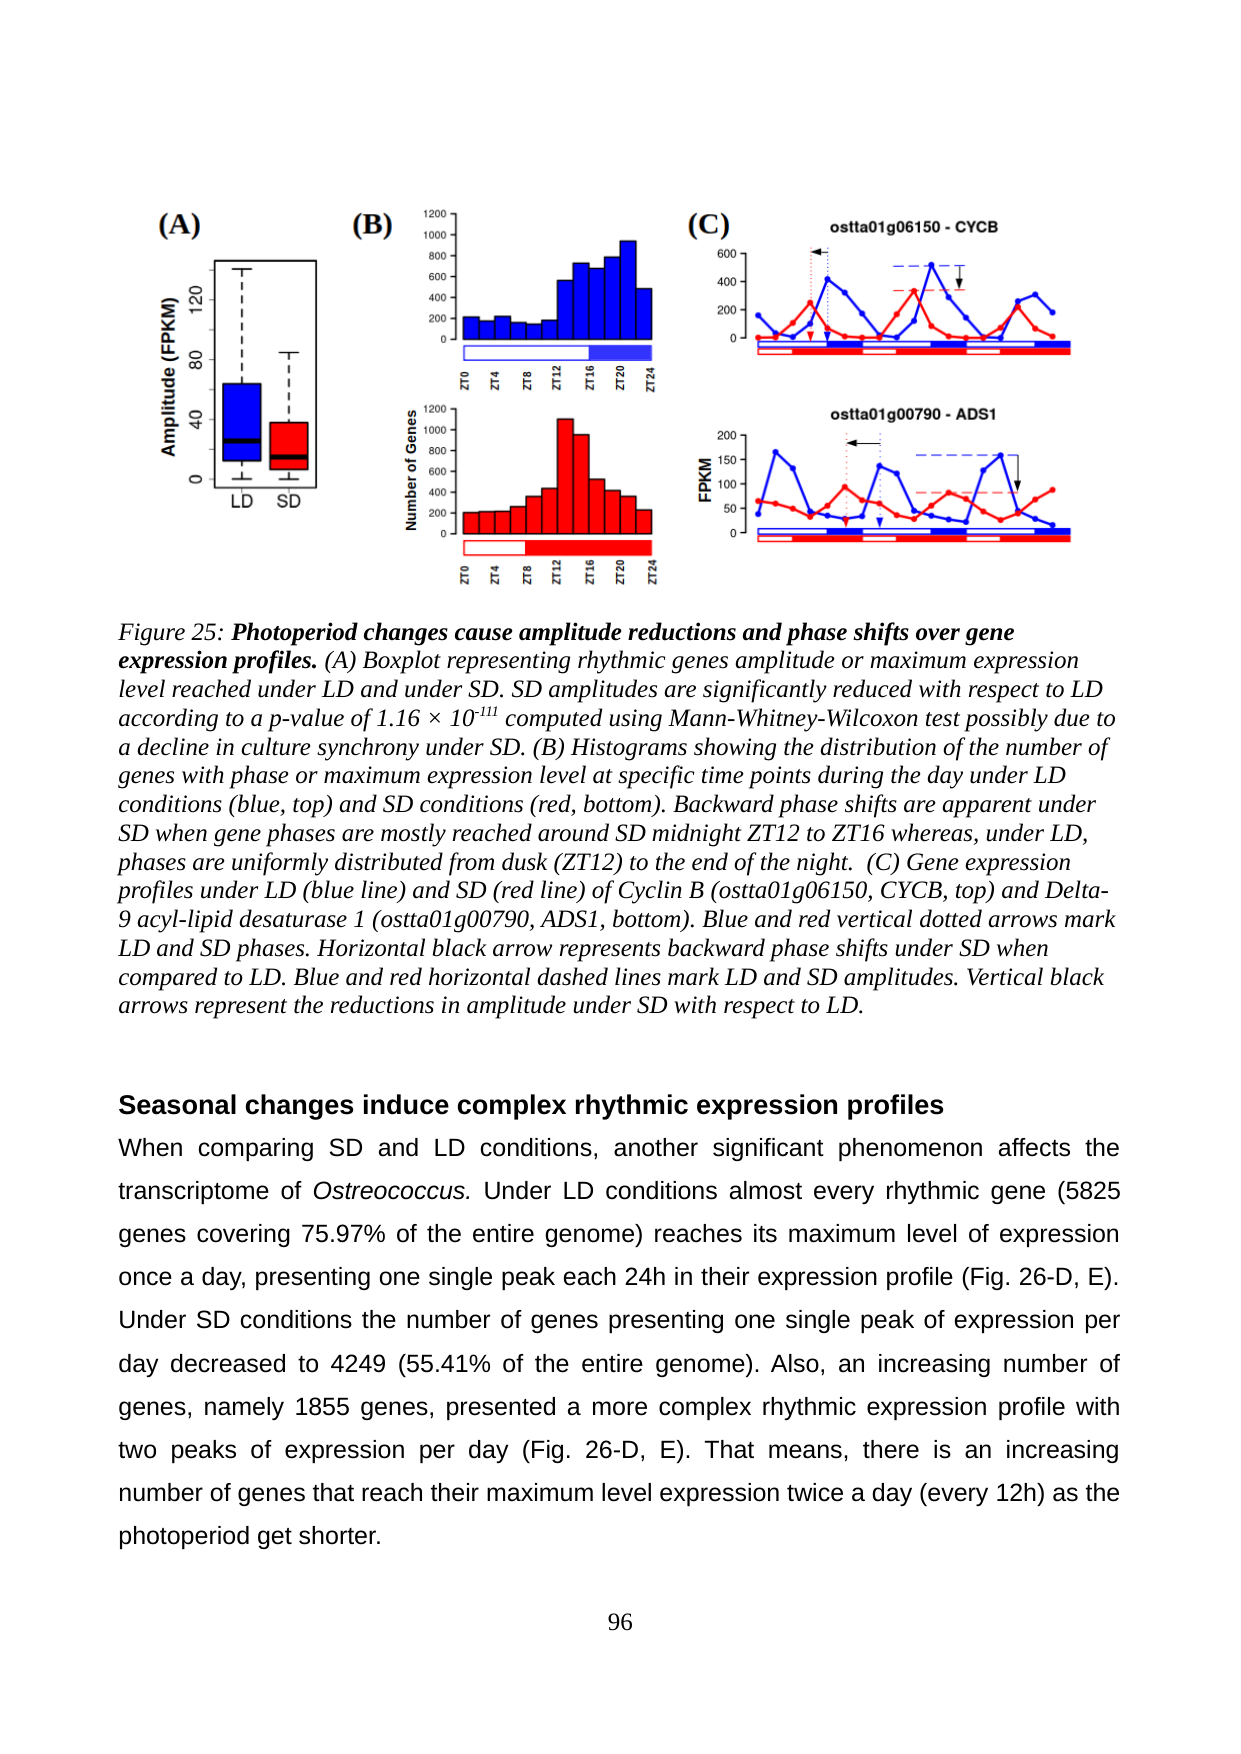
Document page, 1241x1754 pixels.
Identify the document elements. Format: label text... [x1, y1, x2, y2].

text When comparing SD and LD conditions, another significant phenomenon affects the transcriptome of Ostreococcus. Under LD conditions almost every rhythmic gene (5825 genes covering 75.97% of the entire genome) reaches its maximum level of expression once a day, presenting one single peak each 24h in their expression profile (Fig. 26-D, E). Under SD conditions the number of genes presenting one single peak of expression per day decreased to 4249 (55.41% of the entire genome). Also, an increasing number of genes, namely 1855 genes, presented a more complex rhythmic expression profile with two peaks of expression per day (Fig. 26-D, E). That means, there is an increasing number of genes that reach their maximum level expression twice a day (every 12h) as the photoperiod get shorter. [118, 1133, 1122, 1550]
subtitle Seasonal changes induce complex rhythmic expression profiles [118, 1089, 1122, 1120]
text Figure 25: Photoperiod changes cause amplitude reductions and phase shifts over gene expression profiles. (A) Boxplot representing rhythmic genes amplitude or maximum expression level reached under LD and under SD. SD amplitudes are significantly reduced with respect to LD according to a p-value of 1.16 × 10-111 computed using Mann-Whitney-Wilcoxon test possibly due to a decline in culture synchrony under SD. (B) Histograms showing the distribution of the number of genes with phase or maximum expression level at specific time points during the day under LD conditions (blue, top) and SD conditions (red, bottom). Backward phase shifts are apparent under SD when gene phases are mostly reached around SD midnight ZT12 to ZT16 whereas, under LD, phases are uniformly distributed from dusk (ZT12) to the end of the night. (C) Gene expression profiles under LD (blue line) and SD (red line) of Cyclin B (ostta01g06150, CYCB, top) and Delta-9 acyl-lipid desaturase 1 (ostta01g00790, ADS1, bottom). Blue and red vertical dotted arrows mark LD and SD phases. Horizontal black arrow represents backward phase shifts under SD when compared to LD. Blue and red horizontal dashed lines mark LD and SD amplitudes. Vertical black arrows represent the reductions in amplitude under SD with respect to LD. [118, 617, 1122, 1019]
picture [118, 188, 1123, 617]
